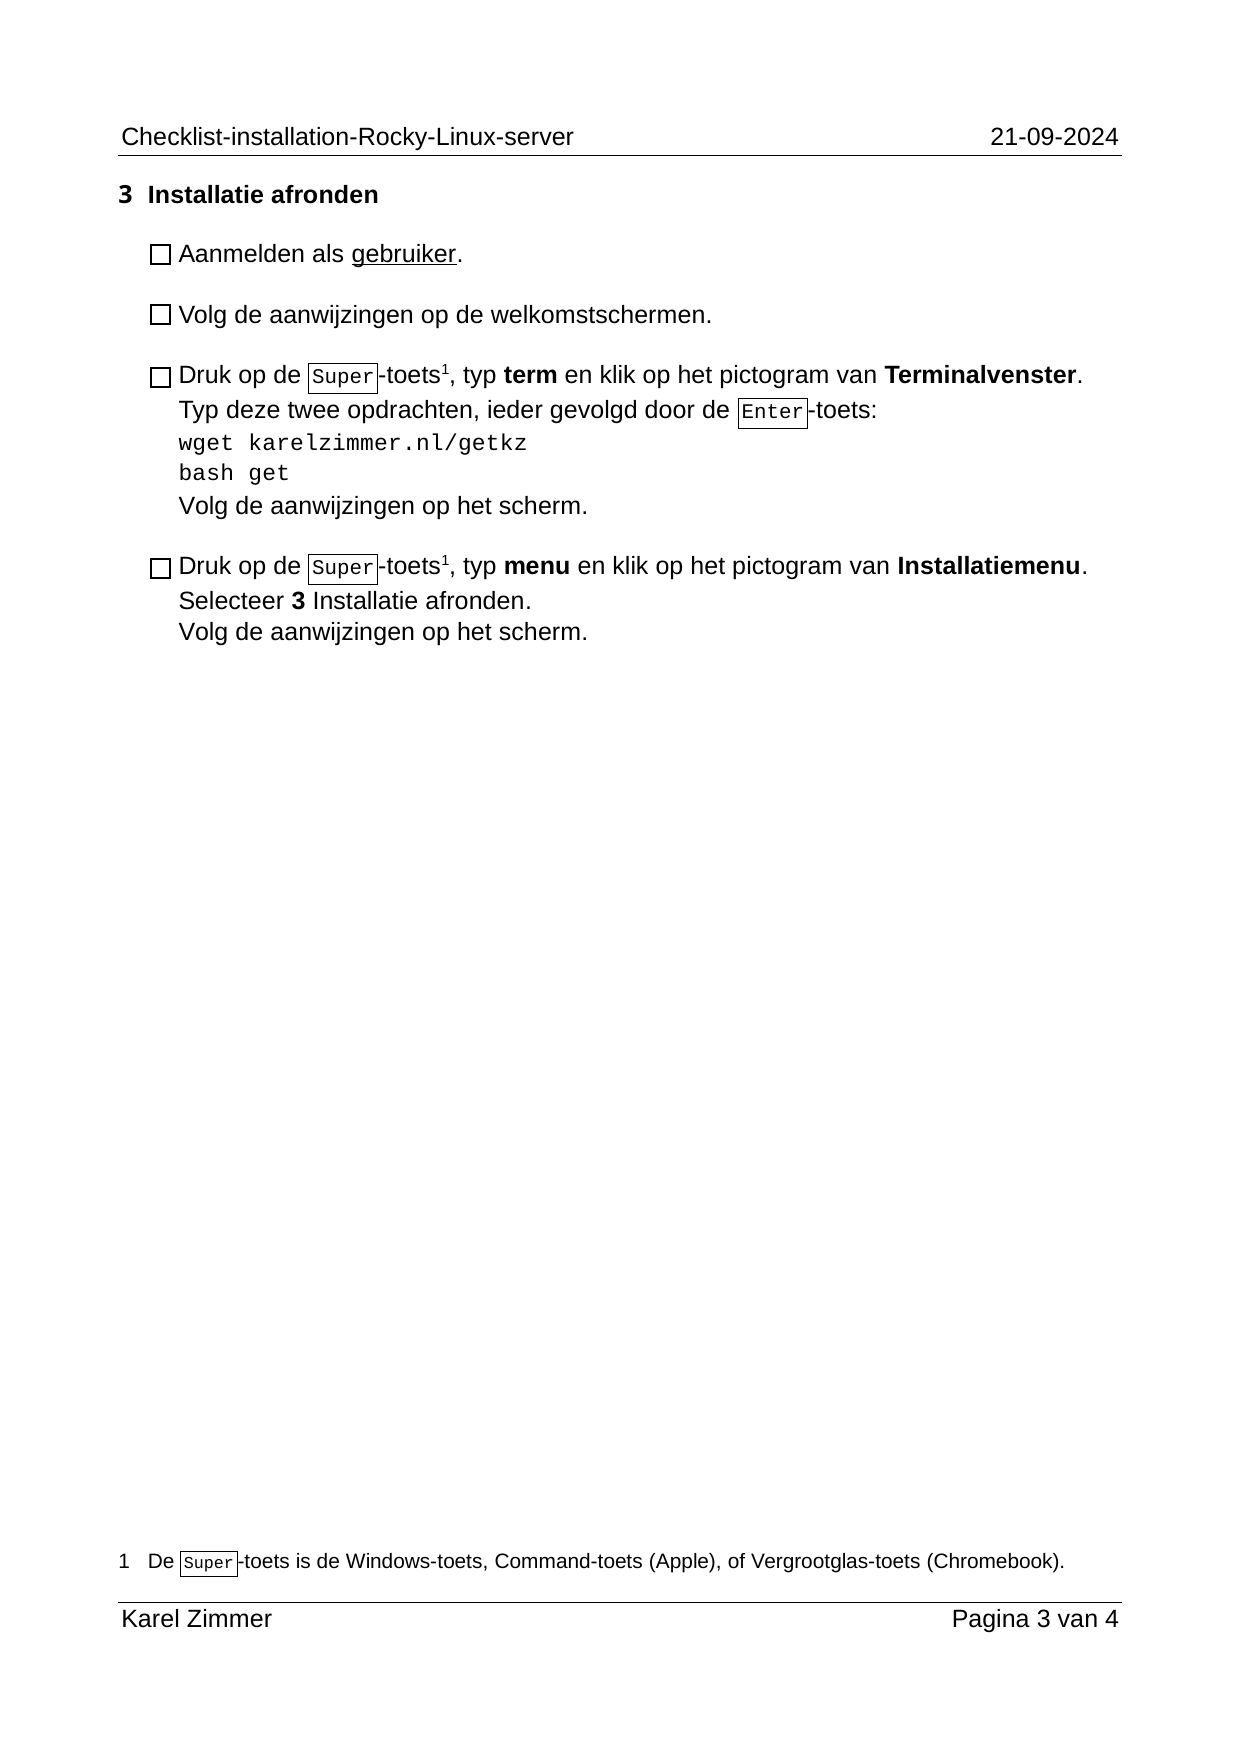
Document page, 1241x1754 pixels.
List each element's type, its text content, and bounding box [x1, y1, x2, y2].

table_cell [118, 300, 142, 330]
table_cell [142, 551, 177, 586]
table_cell [118, 460, 142, 491]
table_header [142, 239, 177, 269]
table_cell [142, 521, 177, 551]
table_cell [142, 300, 177, 330]
table_cell [142, 460, 177, 491]
table_cell Typ deze twee opdrachten, ieder gevolgd door de Enter-toets: [177, 395, 1122, 430]
table_cell Volg de aanwijzingen op het scherm. [177, 491, 1122, 521]
table_cell [118, 330, 142, 360]
table_cell [142, 616, 177, 647]
table_cell [118, 269, 142, 300]
table_cell [177, 269, 1122, 300]
table_cell Selecteer 3 Installatie afronden. [177, 586, 1122, 616]
table_cell [177, 521, 1122, 551]
table_cell [118, 360, 142, 395]
table_cell [142, 491, 177, 521]
table_cell Volg de aanwijzingen op het scherm. [177, 616, 1122, 647]
table_header Aanmelden als gebruiker. [177, 239, 1122, 269]
table_cell [142, 430, 177, 460]
table_cell [118, 491, 142, 521]
table_cell Volg de aanwijzingen op de welkomstschermen. [177, 300, 1122, 330]
table_cell Druk op de Super-toets1, typ menu en klik op het pictogram van Installatiemenu. [177, 551, 1122, 586]
table_cell [118, 586, 142, 616]
table_cell [142, 330, 177, 360]
table_cell bash get [177, 460, 1122, 491]
table_cell [142, 269, 177, 300]
list Installatie afronden [118, 177, 1122, 211]
table_cell [118, 616, 142, 647]
table_cell [177, 330, 1122, 360]
table_cell [118, 521, 142, 551]
table_cell wget karelzimmer.nl/getkz [177, 430, 1122, 460]
table_cell Druk op de Super-toets, typ term en klik op het pictogram van Terminalvenster. [177, 360, 1122, 395]
table_cell [142, 586, 177, 616]
table_cell [118, 551, 142, 586]
table_cell [118, 395, 142, 430]
table_cell [118, 430, 142, 460]
table_header [118, 239, 142, 269]
table_cell [142, 395, 177, 430]
table_cell [142, 360, 177, 395]
